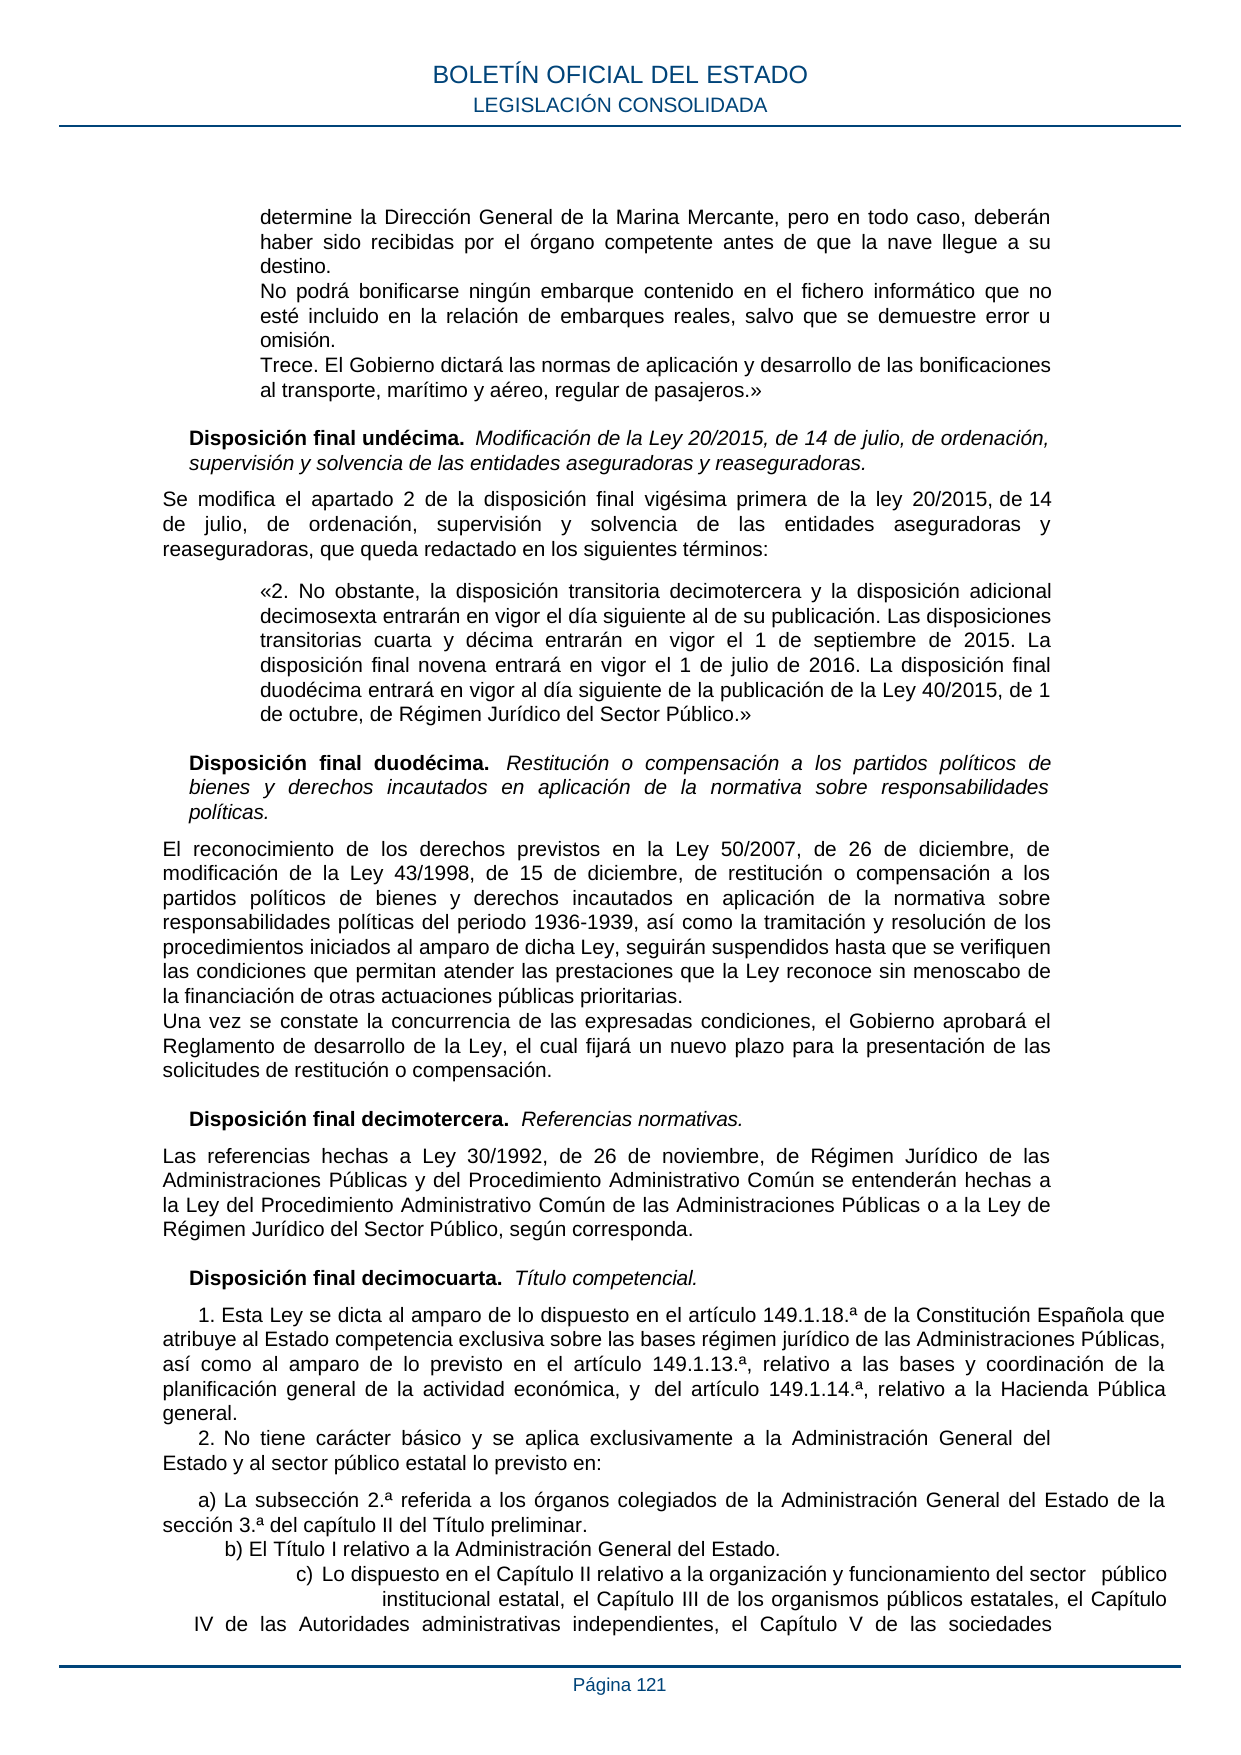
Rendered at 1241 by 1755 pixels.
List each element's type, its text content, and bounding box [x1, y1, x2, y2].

text Las referencias hechas a Ley 30/1992, de 26 de noviembre, de Régimen Jurídico de las Administraciones Públicas y del Procedimiento Administrativo Común se entenderán hechas a la Ley del Procedimiento Administrativo Común de las Administraciones Públicas o a la Ley de Régimen Jurídico del Sector Público, según corresponda. [162, 1143, 1052, 1241]
list La subsección 2.ª referida a los órganos colegiados de la Administración General del Estado de la sección 3.ª del capítulo II del Título preliminar. [162, 1488, 1167, 1536]
text «2. No obstante, la disposición transitoria decimotercera y la disposición adicional decimosexta entrarán en vigor el día siguiente al de su publicación. Las disposiciones transitorias cuarta y décima entrarán en vigor el 1 de septiembre de 2015. La disposición final novena entrará en vigor el 1 de julio de 2016. La disposición final duodécima entrará en vigor al día siguiente de la publicación de la Ley 40/2015, de 1 de octubre, de Régimen Jurídico del Sector Público.» [260, 579, 1052, 726]
text Trece. El Gobierno dictará las normas de aplicación y desarrollo de las bonificaciones al transporte, marítimo y aéreo, regular de pasajeros.» [260, 353, 1052, 402]
list El Título I relativo a la Administración General del Estado. [224, 1537, 1167, 1561]
text Disposición final duodécima. Restitución o compensación a los partidos políticos de bienes y derechos incautados en aplicación de la normativa sobre responsabilidades políticas. [189, 751, 1052, 824]
text IV de las Autoridades administrativas independientes, el Capítulo V de las sociedades [162, 1612, 1052, 1636]
text Disposición final undécima. Modificación de la Ley 20/2015, de 14 de julio, de ordenación, supervisión y solvencia de las entidades aseguradoras y reaseguradoras. [189, 426, 1052, 475]
text Una vez se constate la concurrencia de las expresadas condiciones, el Gobierno aprobará el Reglamento de desarrollo de la Ley, el cual fijará un nuevo plazo para la presentación de las solicitudes de restitución o compensación. [162, 1009, 1052, 1082]
list Esta Ley se dicta al amparo de lo dispuesto en el artículo 149.1.18.ª de la Constitución Española que atribuye al Estado competencia exclusiva sobre las bases régimen jurídico de las Administraciones Públicas, así como al amparo de lo previsto en el artículo 149.1.13.ª, relativo a las bases y coordinación de la planificación general de la actividad económica, y del artículo 149.1.14.ª, relativo a la Hacienda Pública general. [162, 1303, 1167, 1425]
list Lo dispuesto en el Capítulo II relativo a la organización y funcionamiento del sector público institucional estatal, el Capítulo III de los organismos públicos estatales, el Capítulo [162, 1562, 1167, 1611]
text Disposición final decimotercera. Referencias normativas. [189, 1107, 1167, 1131]
text El reconocimiento de los derechos previstos en la Ley 50/2007, de 26 de diciembre, de modificación de la Ley 43/1998, de 15 de diciembre, de restitución o compensación a los partidos políticos de bienes y derechos incautados en aplicación de la normativa sobre responsabilidades políticas del periodo 1936-1939, así como la tramitación y resolución de los procedimientos iniciados al amparo de dicha Ley, seguirán suspendidos hasta que se verifiquen las condiciones que permitan atender las prestaciones que la Ley reconoce sin menoscabo de la financiación de otras actuaciones públicas prioritarias. [162, 836, 1052, 1008]
text determine la Dirección General de la Marina Mercante, pero en todo caso, deberán haber sido recibidas por el órgano competente antes de que la nave llegue a su destino. [260, 205, 1052, 278]
list No tiene carácter básico y se aplica exclusivamente a la Administración General del Estado y al sector público estatal lo previsto en: [162, 1426, 1052, 1474]
text No podrá bonificarse ningún embarque contenido en el fichero informático que no esté incluido en la relación de embarques reales, salvo que se demuestre error u omisión. [260, 279, 1052, 352]
text Disposición final decimocuarta. Título competencial. [189, 1266, 1167, 1290]
text Se modifica el apartado 2 de la disposición final vigésima primera de la ley 20/2015, de 14 de julio, de ordenación, supervisión y solvencia de las entidades aseguradoras y reaseguradoras, que queda redactado en los siguientes términos: [162, 487, 1052, 560]
